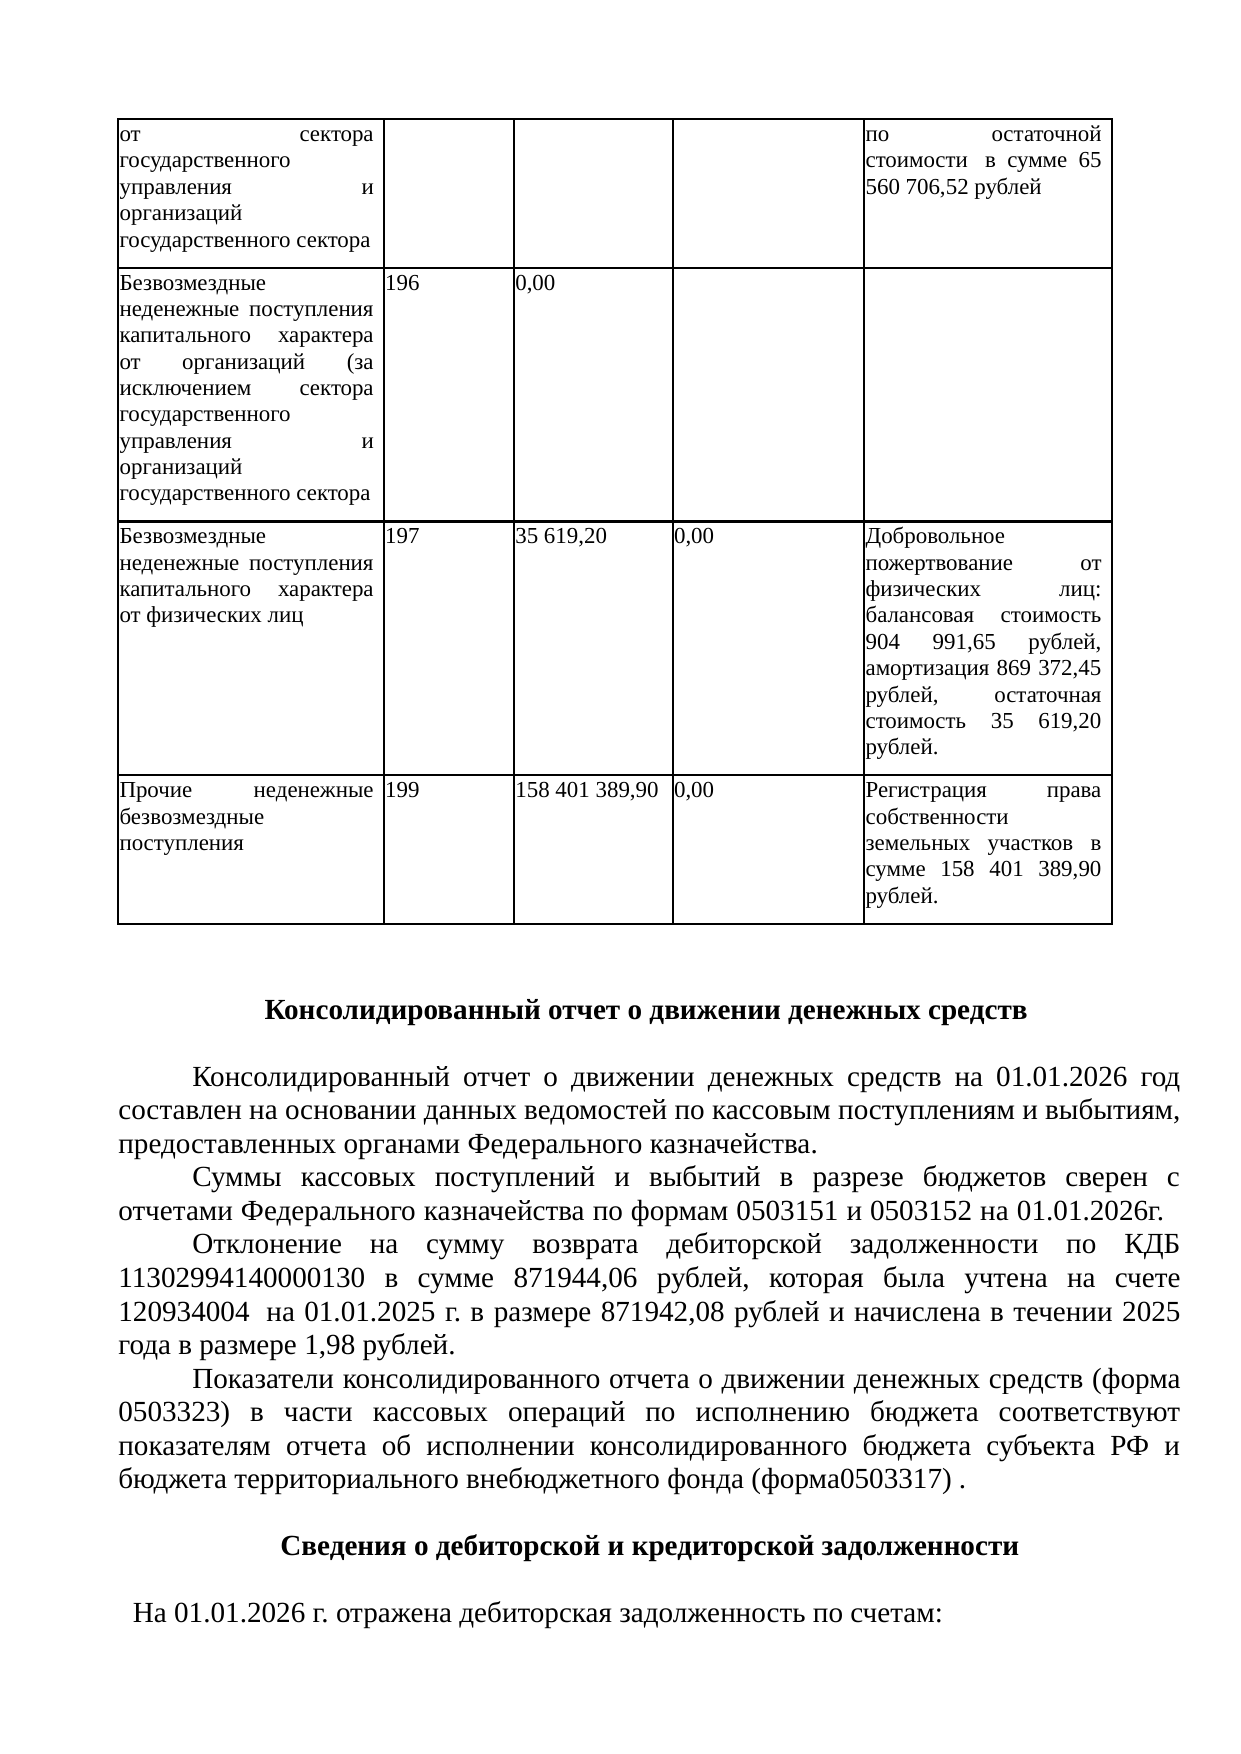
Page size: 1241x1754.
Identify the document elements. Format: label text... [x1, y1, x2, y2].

text На 01.01.2026 г. отражена дебиторская задолженность по счетам: [118, 1596, 1181, 1629]
text Суммы кассовых поступлений и выбытий в разрезе бюджетов сверен с отчетами Федерального казначейства по формам 0503151 и 0503152 на 01.01.2026г. Отклонение на сумму возврата дебиторской задолженности по КДБ 11302994140000130 в сумме 871944,06 рублей, которая была учтена на счете 120934004 на 01.01.2025 г. в размере 871942,08 рублей и начислена в течении 2025 года в размере 1,98 рублей. [118, 1159, 1181, 1361]
text Сведения о дебиторской и кредиторской задолженности [118, 1528, 1181, 1562]
table_cell Регистрация права собственности земельных участков в сумме 158 401 389,90 рублей. [865, 776, 1111, 923]
table_cell [674, 120, 863, 267]
text Консолидированный отчет о движении денежных средств [118, 992, 1181, 1025]
table_cell [385, 120, 513, 267]
table_cell 158 401 389,90 [515, 776, 672, 923]
table_cell 0,00 [515, 269, 672, 520]
table_cell 199 [385, 776, 513, 923]
table_cell 35 619,20 [515, 523, 672, 774]
text Показатели консолидированного отчета о движении денежных средств (форма 0503323) в части кассовых операций по исполнению бюджета соответствуют показателям отчета об исполнении консолидированного бюджета субъекта РФ и бюджета территориального внебюджетного фонда (форма0503317) . [118, 1361, 1181, 1495]
table_cell 0,00 [674, 523, 863, 774]
table_cell Безвозмездные неденежные поступления капитального характера от физических лиц [119, 523, 383, 774]
table_cell [674, 269, 863, 520]
table_cell от сектора государственного управления и организаций государственного сектора [119, 120, 383, 267]
text Консолидированный отчет о движении денежных средств на 01.01.2026 год составлен на основании данных ведомостей по кассовым поступлениям и выбытиям, предоставленных органами Федерального казначейства. [118, 1059, 1181, 1159]
table_cell по остаточной стоимости в сумме 65 560 706,52 рублей [865, 120, 1111, 267]
table_cell 197 [385, 523, 513, 774]
table_cell 0,00 [674, 776, 863, 923]
table_cell Прочие неденежные безвозмездные поступления [119, 776, 383, 923]
table_cell 196 [385, 269, 513, 520]
table_cell [865, 269, 1111, 520]
table_cell Безвозмездные неденежные поступления капитального характера от организаций (за исключением сектора государственного управления и организаций государственного сектора [119, 269, 383, 520]
table_cell [515, 120, 672, 267]
table_cell Добровольное пожертвование от физических лиц: балансовая стоимость 904 991,65 рублей, амортизация 869 372,45 рублей, остаточная стоимость 35 619,20 рублей. [865, 523, 1111, 774]
